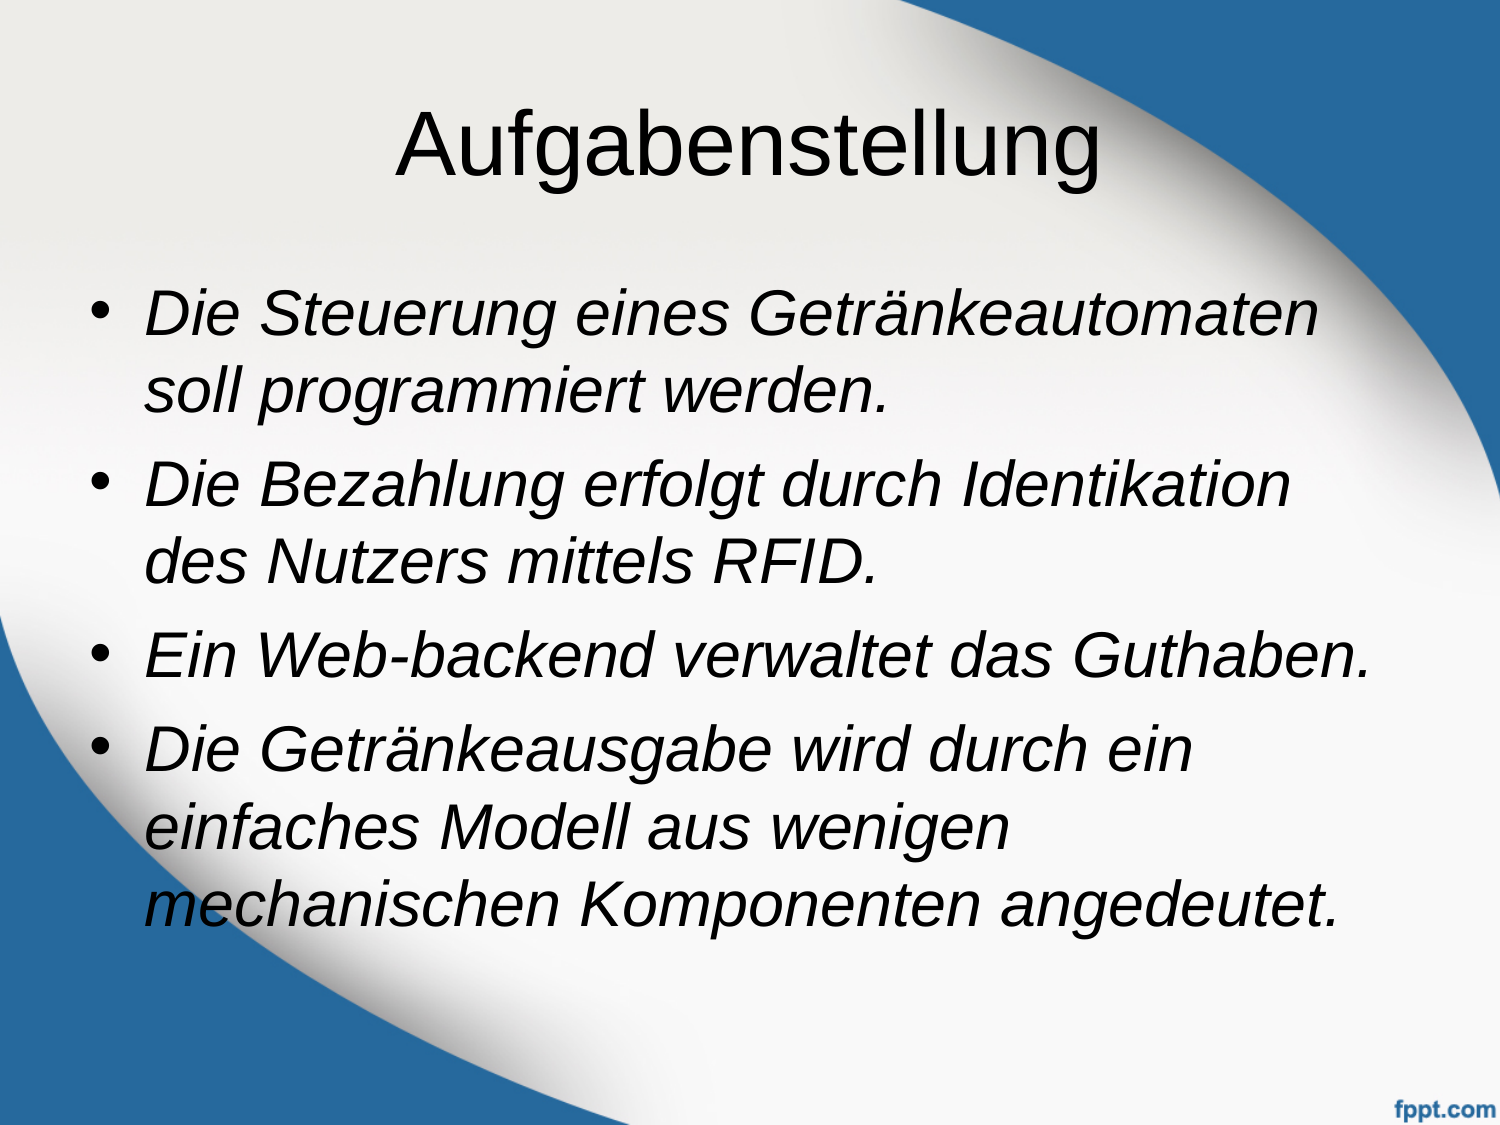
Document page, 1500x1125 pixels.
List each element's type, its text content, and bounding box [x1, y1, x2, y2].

list Die Steuerung eines Getränkeautomaten soll programmiert werden. Die Bezahlung erfolgt durch Identikation des Nutzers mittels RFID. Ein Web-backend verwaltet das Guthaben. Die Getränkeausgabe wird durch ein einfaches Modell aus wenigen mechanischen Komponenten angedeutet. [75, 262, 1426, 1018]
title Aufgabenstellung [75, 21, 1426, 257]
picture [0, 0, 1500, 1125]
